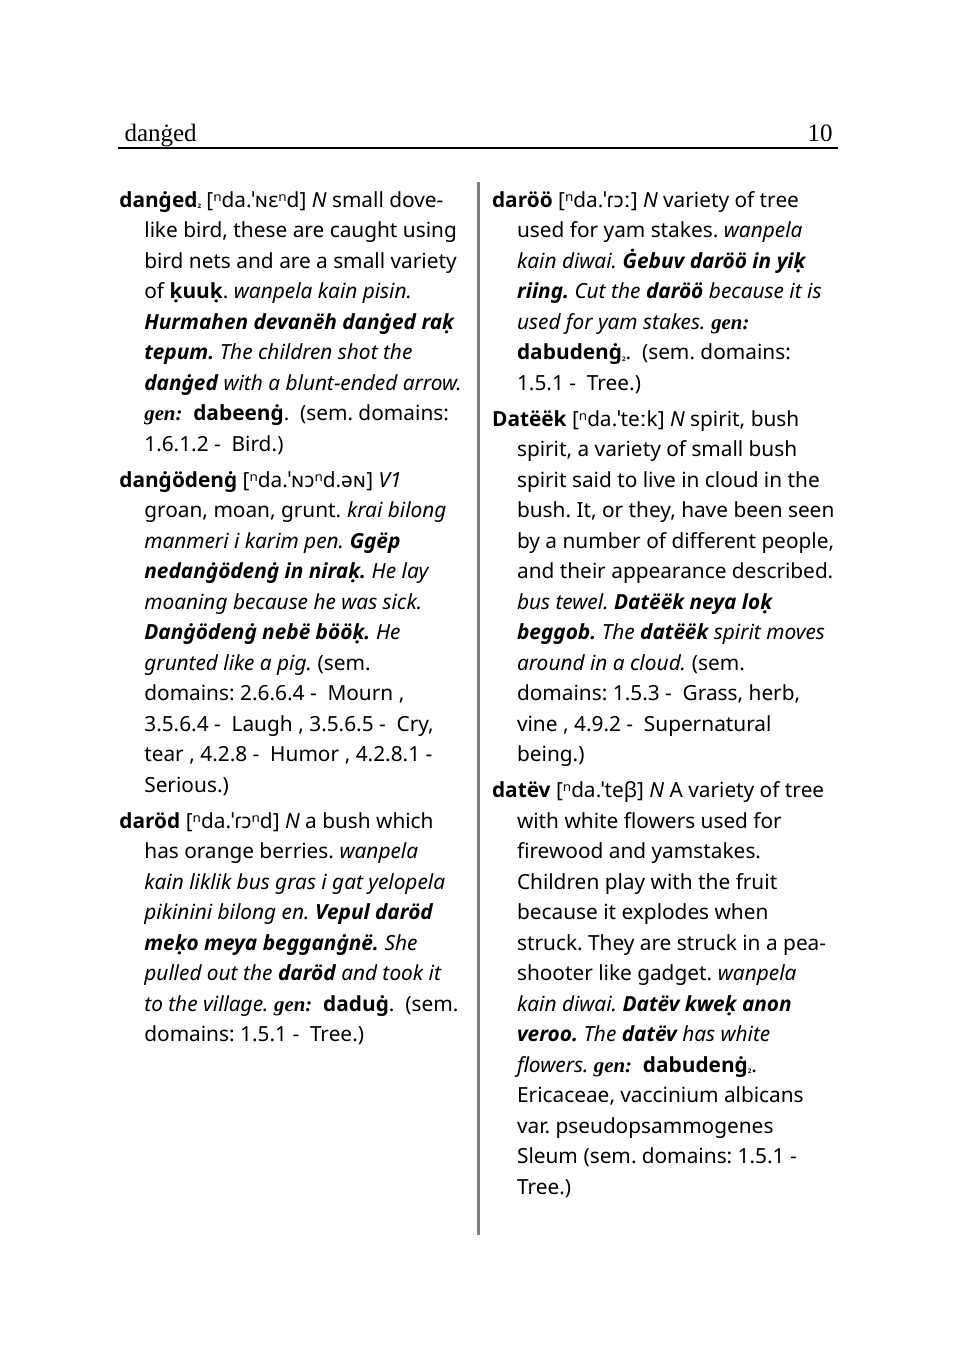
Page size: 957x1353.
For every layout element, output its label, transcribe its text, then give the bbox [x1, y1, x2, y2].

text daröd [ⁿda.ˈɾɔⁿd] N a bush which has orange berries. wanpela kain liklik bus gras i gat yelopela pikinini bilong en. Vepul daröd meḳo meya begganġnë. She pulled out the daröd and took it to the village. gen: daduġ. (sem. domains: 1.5.1 - Tree.) [119, 803, 465, 1052]
text Datëëk [ⁿda.ˈteːk] N spirit, bush spirit, a variety of small bush spirit said to live in cloud in the bush. It, or they, have been seen by a number of different people, and their appearance described. bus tewel. Datëëk neya loḳ beggob. The datëëk spirit moves around in a cloud. (sem. domains: 1.5.3 - Grass, herb, vine , 4.9.2 - Supernatural being.) [492, 401, 837, 772]
text datëv [ⁿda.ˈteβ] N A variety of tree with white flowers used for firewood and yamstakes. Children play with the fruit because it explodes when struck. They are struck in a pea-shooter like gadget. wanpela kain diwai. Datëv kweḳ anon veroo. The datëv has white flowers. gen: dabudenġ2. Ericaceae, vaccinium albicans var. pseudopsammogenes Sleum (sem. domains: 1.5.1 - Tree.) [492, 772, 837, 1204]
text daröö [ⁿda.ˈɾɔː] N variety of tree used for yam stakes. wanpela kain diwai. Ġebuv daröö in yiḳ riing. Cut the daröö because it is used for yam stakes. gen: dabudenġ2. (sem. domains: 1.5.1 - Tree.) [492, 183, 837, 401]
text danġed2 [ⁿda.ˈɴɛⁿd] N small dove-like bird, these are caught using bird nets and are a small variety of ḳuuḳ. wanpela kain pisin. Hurmahen devanëh danġed raḳ tepum. The children shot the danġed with a blunt-ended arrow. gen: dabeenġ. (sem. domains: 1.6.1.2 - Bird.) [119, 183, 465, 462]
text danġödenġ [ⁿda.ˈɴɔⁿd.əɴ] V1 groan, moan, grunt. krai bilong manmeri i karim pen. Ggëp nedanġödenġ in niraḳ. He lay moaning because he was sick. Danġödenġ nebë bööḳ. He grunted like a pig. (sem. domains: 2.6.6.4 - Mourn , 3.5.6.4 - Laugh , 3.5.6.5 - Cry, tear , 4.2.8 - Humor , 4.2.8.1 - Serious.) [119, 462, 465, 803]
